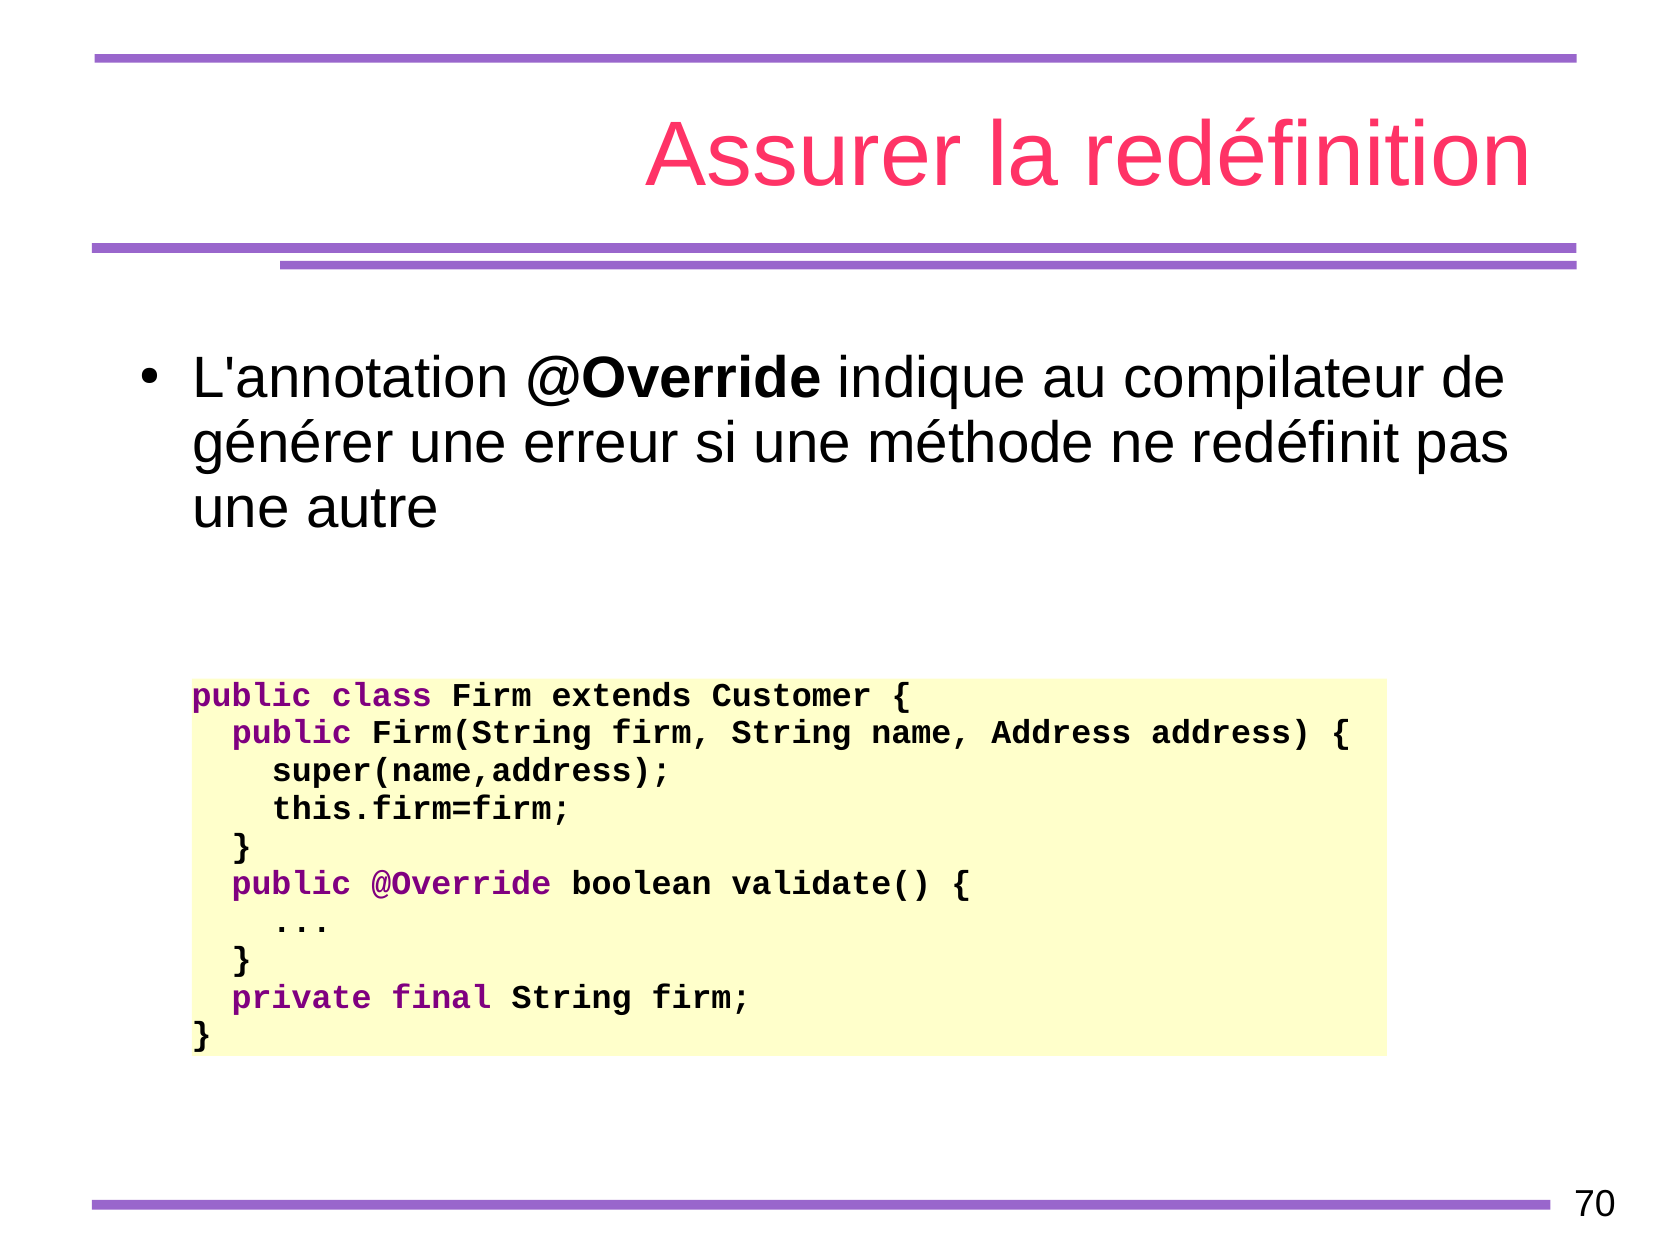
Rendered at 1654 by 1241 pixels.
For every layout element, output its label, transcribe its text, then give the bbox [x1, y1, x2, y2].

list L'annotation @Override indique au compilateur de générer une erreur si une méthode ne redéfinit pas une autre [121, 344, 1534, 585]
title Assurer la redéfinition [121, 49, 1534, 257]
text_box public class Firm extends Customer { public Firm(String firm, String name, Address address) { super(name,address); this.firm=firm; } public @Override boolean validate() { ... } private final String firm; } [191, 678, 1387, 1056]
